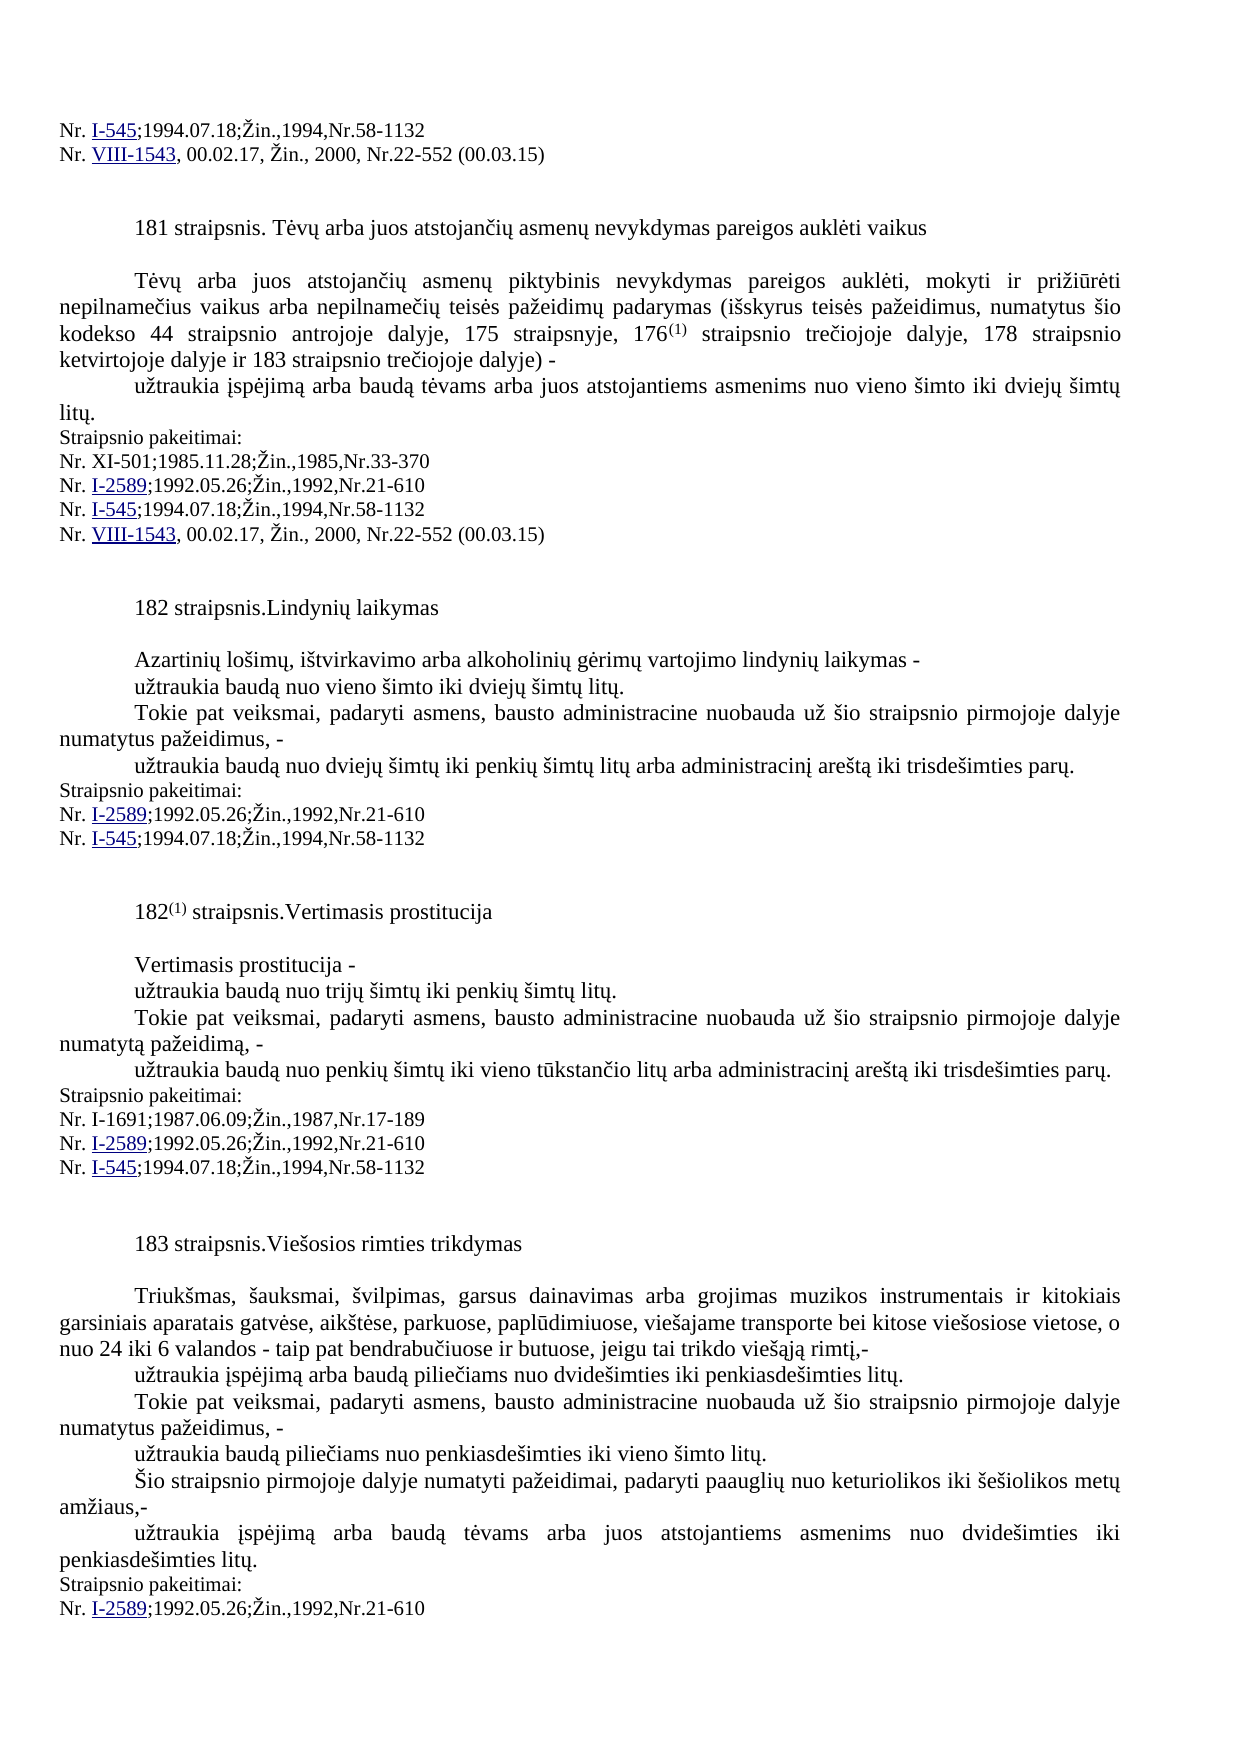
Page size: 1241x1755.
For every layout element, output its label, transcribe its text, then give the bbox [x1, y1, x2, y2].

text Nr. I-545;1994.07.18;Žin.,1994,Nr.58-1132 [59, 1155, 1122, 1179]
text Nr. I-2589;1992.05.26;Žin.,1992,Nr.21-610 [59, 1596, 1122, 1620]
text Straipsnio pakeitimai: [59, 1083, 1122, 1107]
text Nr. I-545;1994.07.18;Žin.,1994,Nr.58-1132 [59, 826, 1122, 850]
text užtraukia baudą nuo dviejų šimtų iki penkių šimtų litų arba administracinį areštą iki trisdešimties parų. [59, 752, 1122, 778]
text Tėvų arba juos atstojančių asmenų piktybinis nevykdymas pareigos auklėti, mokyti ir prižiūrėti nepilnamečius vaikus arba nepilnamečių teisės pažeidimų padarymas (išskyrus teisės pažeidimus, numatytus šio kodekso 44 straipsnio antrojoje dalyje, 175 straipsnyje, 176(1) straipsnio trečiojoje dalyje, 178 straipsnio ketvirtojoje dalyje ir 183 straipsnio trečiojoje dalyje) - [59, 267, 1122, 372]
text Azartinių lošimų, ištvirkavimo arba alkoholinių gėrimų vartojimo lindynių laikymas - [59, 646, 1122, 673]
text Šio straipsnio pirmojoje dalyje numatyti pažeidimai, padaryti paauglių nuo keturiolikos iki šešiolikos metų amžiaus,- [59, 1467, 1122, 1519]
text užtraukia įspėjimą arba baudą piliečiams nuo dvidešimties iki penkiasdešimties litų. [59, 1361, 1122, 1388]
text Tokie pat veiksmai, padaryti asmens, bausto administracine nuobauda už šio straipsnio pirmojoje dalyje numatytus pažeidimus, - [59, 699, 1122, 752]
text 182(1) straipsnis.Vertimasis prostitucija [59, 898, 1122, 925]
text Nr. I-2589;1992.05.26;Žin.,1992,Nr.21-610 [59, 802, 1122, 826]
text užtraukia įspėjimą arba baudą tėvams arba juos atstojantiems asmenims nuo dvidešimties iki penkiasdešimties litų. [59, 1519, 1122, 1572]
text Straipsnio pakeitimai: [59, 778, 1122, 802]
text Tokie pat veiksmai, padaryti asmens, bausto administracine nuobauda už šio straipsnio pirmojoje dalyje numatytus pažeidimus, - [59, 1388, 1122, 1440]
text Nr. I-545;1994.07.18;Žin.,1994,Nr.58-1132 [59, 497, 1122, 521]
text užtraukia įspėjimą arba baudą tėvams arba juos atstojantiems asmenims nuo vieno šimto iki dviejų šimtų litų. [59, 372, 1122, 425]
text Nr. VIII-1543, 00.02.17, Žin., 2000, Nr.22-552 (00.03.15) [59, 521, 1122, 546]
text užtraukia baudą nuo penkių šimtų iki vieno tūkstančio litų arba administracinį areštą iki trisdešimties parų. [59, 1057, 1122, 1083]
text Straipsnio pakeitimai: [59, 425, 1122, 449]
text užtraukia baudą nuo trijų šimtų iki penkių šimtų litų. [59, 977, 1122, 1004]
text Nr. I-2589;1992.05.26;Žin.,1992,Nr.21-610 [59, 473, 1122, 497]
text Tokie pat veiksmai, padaryti asmens, bausto administracine nuobauda už šio straipsnio pirmojoje dalyje numatytą pažeidimą, - [59, 1004, 1122, 1057]
text Nr. I-1691;1987.06.09;Žin.,1987,Nr.17-189 [59, 1107, 1122, 1131]
text Straipsnio pakeitimai: [59, 1572, 1122, 1596]
text 182 straipsnis.Lindynių laikymas [59, 594, 1122, 620]
text 181 straipsnis. Tėvų arba juos atstojančių asmenų nevykdymas pareigos auklėti vaikus [134, 214, 1122, 241]
text Nr. XI-501;1985.11.28;Žin.,1985,Nr.33-370 [59, 449, 1122, 473]
text Nr. I-545;1994.07.18;Žin.,1994,Nr.58-1132 [59, 118, 1122, 142]
text Vertimasis prostitucija - [59, 951, 1122, 977]
text Nr. VIII-1543, 00.02.17, Žin., 2000, Nr.22-552 (00.03.15) [59, 142, 1122, 166]
text užtraukia baudą nuo vieno šimto iki dviejų šimtų litų. [59, 673, 1122, 699]
text Triukšmas, šauksmai, švilpimas, garsus dainavimas arba grojimas muzikos instrumentais ir kitokiais garsiniais aparatais gatvėse, aikštėse, parkuose, paplūdimiuose, viešajame transporte bei kitose viešosiose vietose, o nuo 24 iki 6 valandos - taip pat bendrabučiuose ir butuose, jeigu tai trikdo viešąją rimtį,- [59, 1282, 1122, 1361]
text Nr. I-2589;1992.05.26;Žin.,1992,Nr.21-610 [59, 1131, 1122, 1155]
text 183 straipsnis.Viešosios rimties trikdymas [59, 1229, 1122, 1256]
text užtraukia baudą piliečiams nuo penkiasdešimties iki vieno šimto litų. [59, 1440, 1122, 1467]
